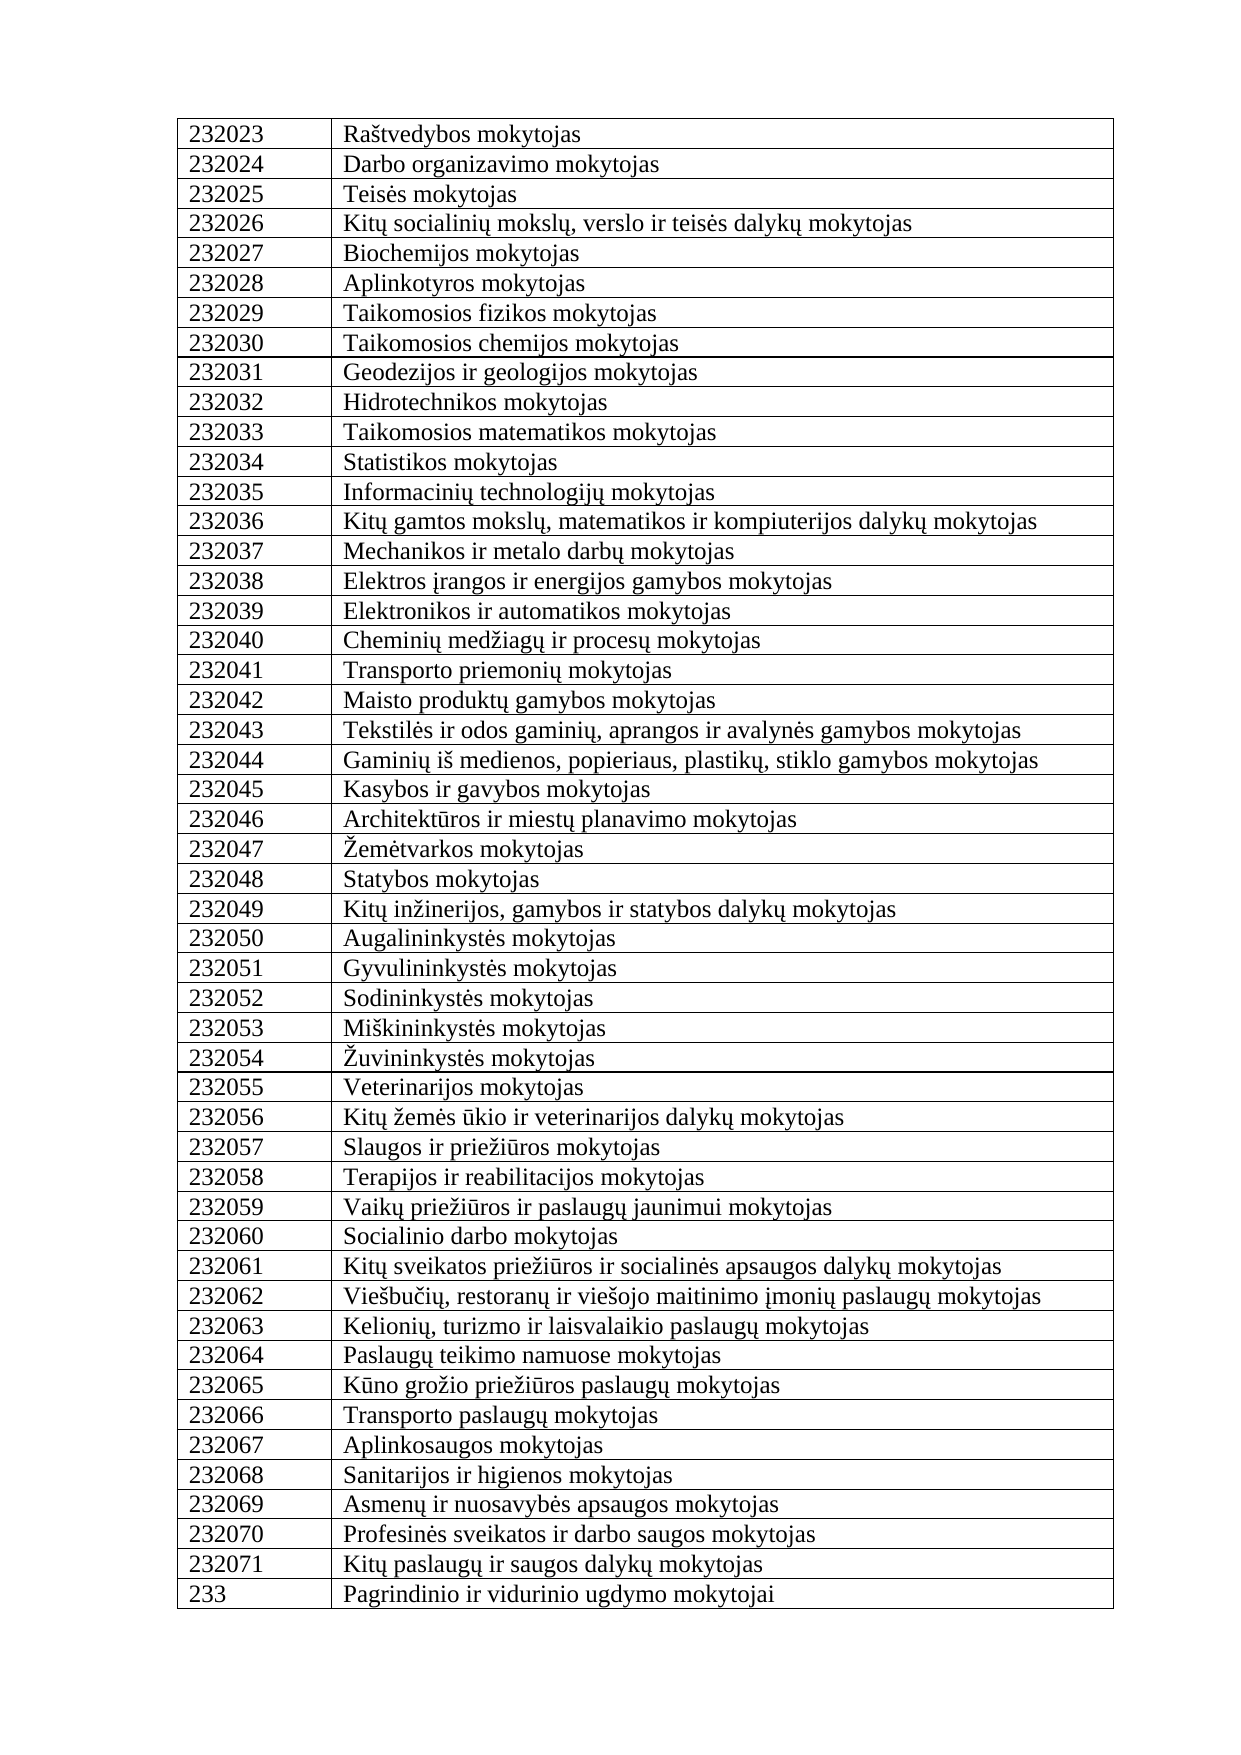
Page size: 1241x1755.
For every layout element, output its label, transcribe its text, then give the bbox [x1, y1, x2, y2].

table_cell Kelionių, turizmo ir laisvalaikio paslaugų mokytojas [332, 1311, 1113, 1339]
table_cell 232030 [178, 328, 331, 356]
table_cell Aplinkosaugos mokytojas [332, 1430, 1113, 1459]
table_cell Taikomosios chemijos mokytojas [332, 328, 1113, 356]
table_cell [1114, 654, 1119, 684]
table_cell 232034 [178, 447, 331, 476]
table_cell Vaikų priežiūros ir paslaugų jaunimui mokytojas [332, 1192, 1113, 1220]
table_cell 232027 [178, 238, 331, 267]
table_cell [1114, 1340, 1119, 1369]
table_cell [1114, 982, 1119, 1012]
table_cell [1114, 1220, 1119, 1250]
table_cell [1114, 118, 1119, 148]
table_cell [1114, 535, 1119, 565]
table_cell 232064 [178, 1341, 331, 1369]
table_cell Viešbučių, restoranų ir viešojo maitinimo įmonių paslaugų mokytojas [332, 1281, 1113, 1310]
table_cell [1114, 476, 1119, 505]
table_cell [1114, 1548, 1119, 1578]
table_cell 232047 [178, 834, 331, 863]
table_cell 232040 [178, 626, 331, 654]
table_cell 232024 [178, 149, 331, 178]
table_cell 232051 [178, 953, 331, 982]
table_cell Profesinės sveikatos ir darbo saugos mokytojas [332, 1519, 1113, 1548]
table_cell Statistikos mokytojas [332, 447, 1113, 476]
table_cell 232045 [178, 775, 331, 803]
table_cell Darbo organizavimo mokytojas [332, 149, 1113, 178]
table_cell [1114, 714, 1119, 744]
table_cell Maisto produktų gamybos mokytojas [332, 685, 1113, 714]
table_cell 232043 [178, 715, 331, 744]
table_cell Terapijos ir reabilitacijos mokytojas [332, 1162, 1113, 1191]
table_cell [1114, 1489, 1119, 1518]
table_cell 232038 [178, 566, 331, 595]
table_cell [1114, 684, 1119, 714]
table_cell Architektūros ir miestų planavimo mokytojas [332, 804, 1113, 833]
table_cell [1114, 178, 1119, 207]
table_cell 232031 [178, 358, 331, 386]
table_cell [1114, 1191, 1119, 1220]
table_cell 232046 [178, 804, 331, 833]
table_cell [1114, 237, 1119, 267]
table_cell 232056 [178, 1102, 331, 1131]
table_cell Kitų socialinių mokslų, verslo ir teisės dalykų mokytojas [332, 209, 1113, 237]
table_cell [1114, 1310, 1119, 1339]
table_cell 232026 [178, 209, 331, 237]
table_cell [1114, 565, 1119, 595]
table_cell Sanitarijos ir higienos mokytojas [332, 1460, 1113, 1488]
table_cell 233 [178, 1579, 331, 1608]
table_cell 232032 [178, 387, 331, 416]
table_cell [1114, 952, 1119, 982]
table_cell [1114, 833, 1119, 863]
table_cell [1114, 148, 1119, 178]
table_cell Slaugos ir priežiūros mokytojas [332, 1132, 1113, 1161]
table_cell [1114, 893, 1119, 922]
table_cell Gyvulininkystės mokytojas [332, 953, 1113, 982]
table_cell 232067 [178, 1430, 331, 1459]
table_cell 232054 [178, 1043, 331, 1071]
table_cell Gaminių iš medienos, popieriaus, plastikų, stiklo gamybos mokytojas [332, 745, 1113, 773]
table_cell Hidrotechnikos mokytojas [332, 387, 1113, 416]
table_cell Kitų gamtos mokslų, matematikos ir kompiuterijos dalykų mokytojas [332, 506, 1113, 535]
table_cell [1114, 386, 1119, 416]
table_cell [1114, 1518, 1119, 1548]
table_cell Biochemijos mokytojas [332, 238, 1113, 267]
table_cell 232069 [178, 1490, 331, 1518]
table_cell 232068 [178, 1460, 331, 1488]
table_cell [1114, 595, 1119, 624]
table_cell [1114, 625, 1119, 654]
table_cell 232059 [178, 1192, 331, 1220]
table_cell Teisės mokytojas [332, 179, 1113, 207]
table_cell Aplinkotyros mokytojas [332, 268, 1113, 297]
table_cell [1114, 803, 1119, 833]
table_cell 232052 [178, 983, 331, 1012]
table_cell 232063 [178, 1311, 331, 1339]
table_cell 232053 [178, 1013, 331, 1042]
table_cell [1114, 1280, 1119, 1310]
table_cell [1114, 1459, 1119, 1488]
table_cell 232066 [178, 1400, 331, 1429]
table_cell [1114, 923, 1119, 952]
table_cell Cheminių medžiagų ir procesų mokytojas [332, 626, 1113, 654]
table_cell Transporto priemonių mokytojas [332, 655, 1113, 684]
table_cell 232061 [178, 1251, 331, 1280]
table_cell Augalininkystės mokytojas [332, 924, 1113, 952]
table_cell 232029 [178, 298, 331, 327]
table_cell Žemėtvarkos mokytojas [332, 834, 1113, 863]
table_cell Taikomosios fizikos mokytojas [332, 298, 1113, 327]
table_cell 232041 [178, 655, 331, 684]
table_cell [1114, 1161, 1119, 1191]
table_cell Kitų sveikatos priežiūros ir socialinės apsaugos dalykų mokytojas [332, 1251, 1113, 1280]
table_cell Asmenų ir nuosavybės apsaugos mokytojas [332, 1490, 1113, 1518]
table_cell 232065 [178, 1370, 331, 1399]
table_cell [1114, 1250, 1119, 1280]
table_cell [1114, 446, 1119, 476]
table_cell [1114, 327, 1119, 356]
table_cell [1114, 297, 1119, 327]
table_cell Mechanikos ir metalo darbų mokytojas [332, 536, 1113, 565]
table_cell 232036 [178, 506, 331, 535]
table_cell [1114, 416, 1119, 446]
table_cell 232071 [178, 1549, 331, 1578]
table_cell Kitų inžinerijos, gamybos ir statybos dalykų mokytojas [332, 894, 1113, 922]
table_cell Tekstilės ir odos gaminių, aprangos ir avalynės gamybos mokytojas [332, 715, 1113, 744]
table_cell [1114, 505, 1119, 535]
table_cell 232039 [178, 596, 331, 624]
table_cell Transporto paslaugų mokytojas [332, 1400, 1113, 1429]
table_cell [1114, 267, 1119, 297]
table_cell [1114, 1042, 1119, 1071]
table_cell Elektros įrangos ir energijos gamybos mokytojas [332, 566, 1113, 595]
table_cell 232070 [178, 1519, 331, 1548]
table_cell [1114, 1101, 1119, 1131]
table_cell 232057 [178, 1132, 331, 1161]
table_cell [1114, 1071, 1119, 1101]
table_cell 232025 [178, 179, 331, 207]
table_cell 232023 [178, 119, 331, 148]
table_cell Raštvedybos mokytojas [332, 119, 1113, 148]
table_cell Statybos mokytojas [332, 864, 1113, 893]
table_cell 232062 [178, 1281, 331, 1310]
table_cell Veterinarijos mokytojas [332, 1073, 1113, 1101]
table_cell Informacinių technologijų mokytojas [332, 477, 1113, 505]
table_cell [1114, 1429, 1119, 1459]
table_cell Sodininkystės mokytojas [332, 983, 1113, 1012]
table_cell [1114, 1131, 1119, 1161]
table_cell [1114, 208, 1119, 237]
table_cell [1114, 1578, 1119, 1608]
table_cell Pagrindinio ir vidurinio ugdymo mokytojai [332, 1579, 1113, 1608]
table_cell 232035 [178, 477, 331, 505]
table_cell [1114, 1012, 1119, 1042]
table_cell [1114, 774, 1119, 803]
table_cell 232060 [178, 1221, 331, 1250]
table_cell 232028 [178, 268, 331, 297]
table_cell [1114, 1369, 1119, 1399]
table_cell 232048 [178, 864, 331, 893]
table_cell 232033 [178, 417, 331, 446]
table_cell Kūno grožio priežiūros paslaugų mokytojas [332, 1370, 1113, 1399]
table_cell Taikomosios matematikos mokytojas [332, 417, 1113, 446]
table_cell Paslaugų teikimo namuose mokytojas [332, 1341, 1113, 1369]
table_cell 232044 [178, 745, 331, 773]
table_cell 232055 [178, 1073, 331, 1101]
table_cell Elektronikos ir automatikos mokytojas [332, 596, 1113, 624]
table_cell Miškininkystės mokytojas [332, 1013, 1113, 1042]
table_cell 232050 [178, 924, 331, 952]
table_cell 232037 [178, 536, 331, 565]
table_cell 232058 [178, 1162, 331, 1191]
table_cell [1114, 863, 1119, 893]
table_cell 232049 [178, 894, 331, 922]
table_cell [1114, 1399, 1119, 1429]
table_cell Socialinio darbo mokytojas [332, 1221, 1113, 1250]
table_cell Kitų paslaugų ir saugos dalykų mokytojas [332, 1549, 1113, 1578]
table_cell Kasybos ir gavybos mokytojas [332, 775, 1113, 803]
table_cell Žuvininkystės mokytojas [332, 1043, 1113, 1071]
table_cell Kitų žemės ūkio ir veterinarijos dalykų mokytojas [332, 1102, 1113, 1131]
table_cell [1114, 356, 1119, 386]
table_cell 232042 [178, 685, 331, 714]
table_cell Geodezijos ir geologijos mokytojas [332, 358, 1113, 386]
table_cell [1114, 744, 1119, 773]
